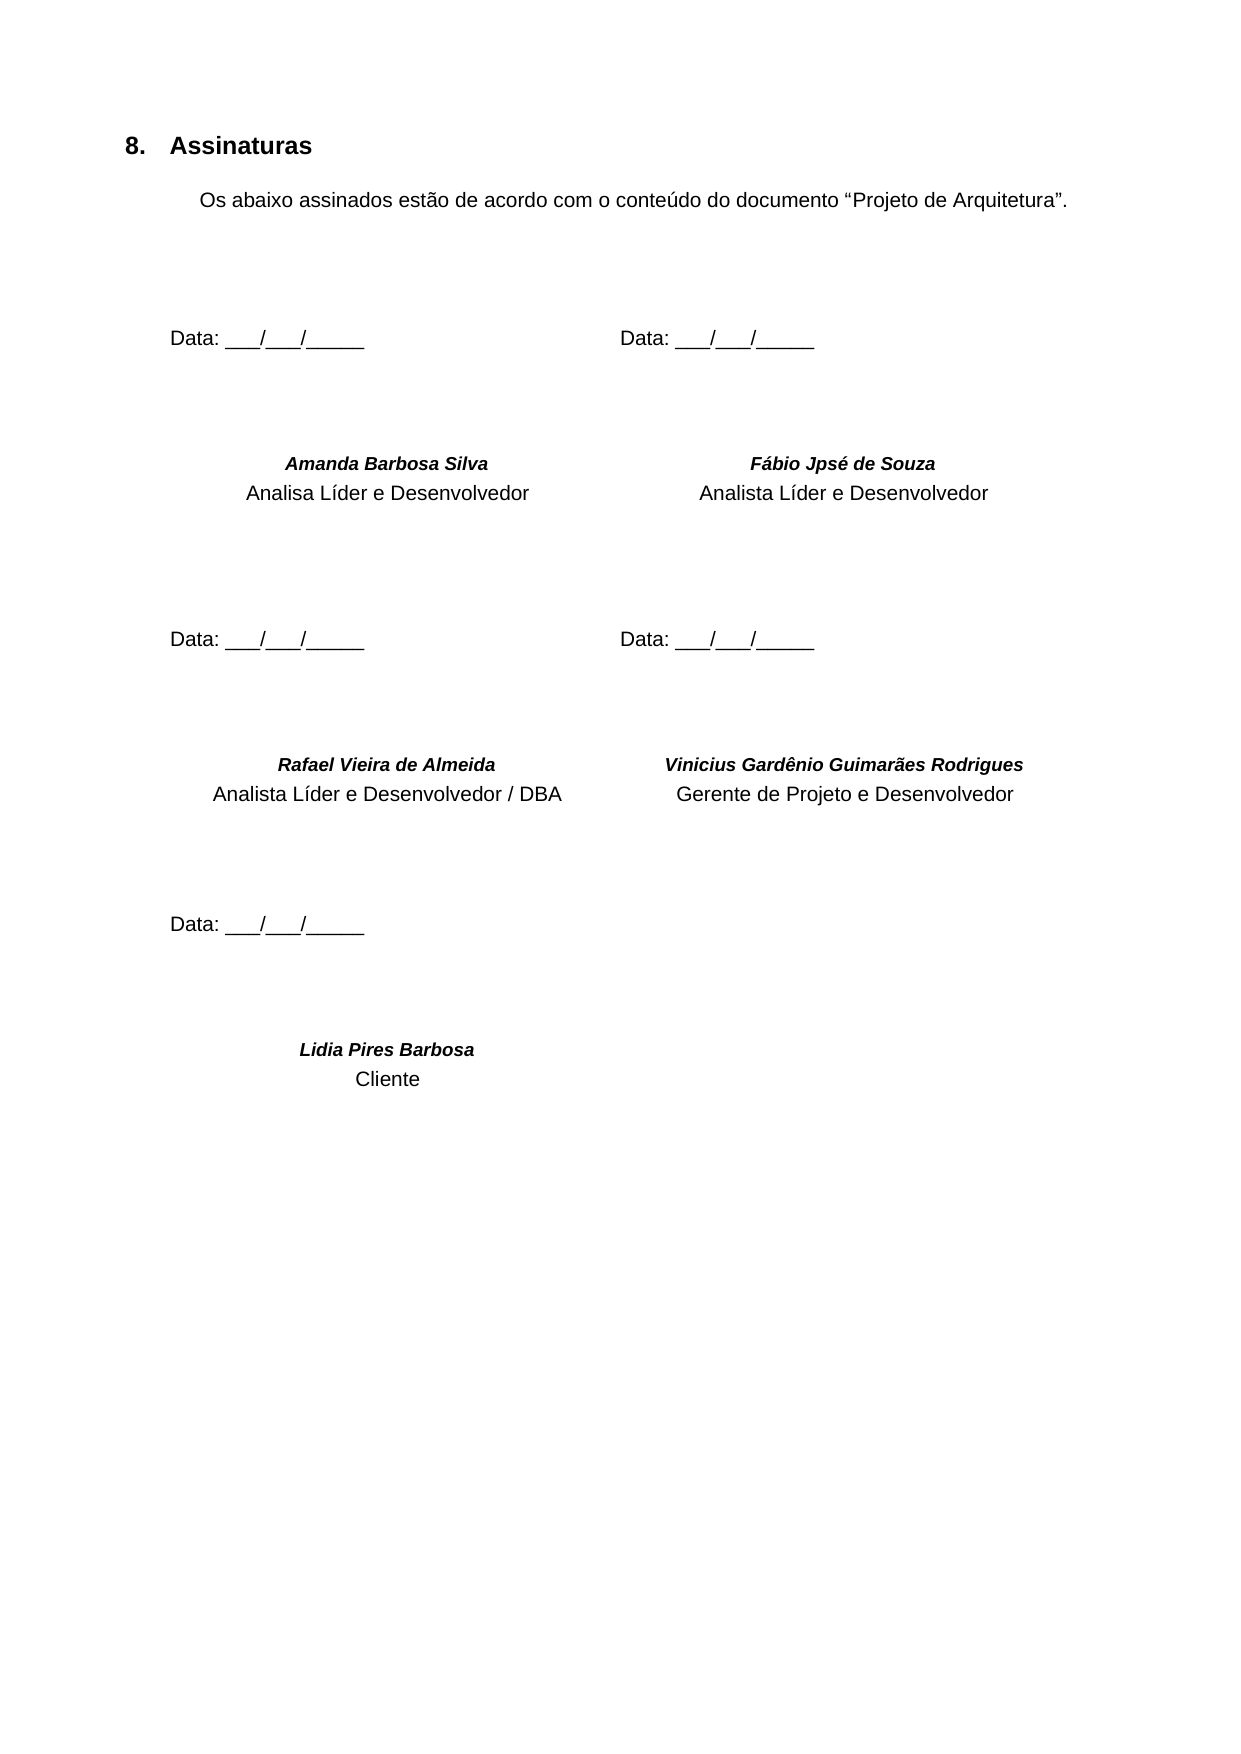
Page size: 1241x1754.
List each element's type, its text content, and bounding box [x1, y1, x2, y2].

title Os abaixo assinados estão de acordo com o conteúdo do documento “Projeto de Arquitetura”. [162, 188, 1100, 212]
table_cell Lidia Pires Barbosa Cliente [163, 1033, 613, 1104]
subtitle Assinaturas [125, 131, 1100, 159]
table_cell Amanda Barbosa Silva Analisa Líder e Desenvolvedor [163, 447, 612, 517]
table_cell Fábio Jpsé de Souza Analista Líder e Desenvolvedor [613, 447, 1075, 517]
table_header Data: ___/___/_____ [163, 876, 613, 1033]
table_header Data: ___/___/_____ [163, 590, 612, 747]
table_cell Vinicius Gardênio Guimarães Rodrigues Gerente de Projeto e Desenvolvedor [613, 748, 1077, 818]
table_header Data: ___/___/_____ [163, 289, 612, 447]
table_header Data: ___/___/_____ [613, 590, 1077, 747]
table_header Data: ___/___/_____ [613, 289, 1075, 447]
table_cell Rafael Vieira de Almeida Analista Líder e Desenvolvedor / DBA [163, 748, 612, 818]
